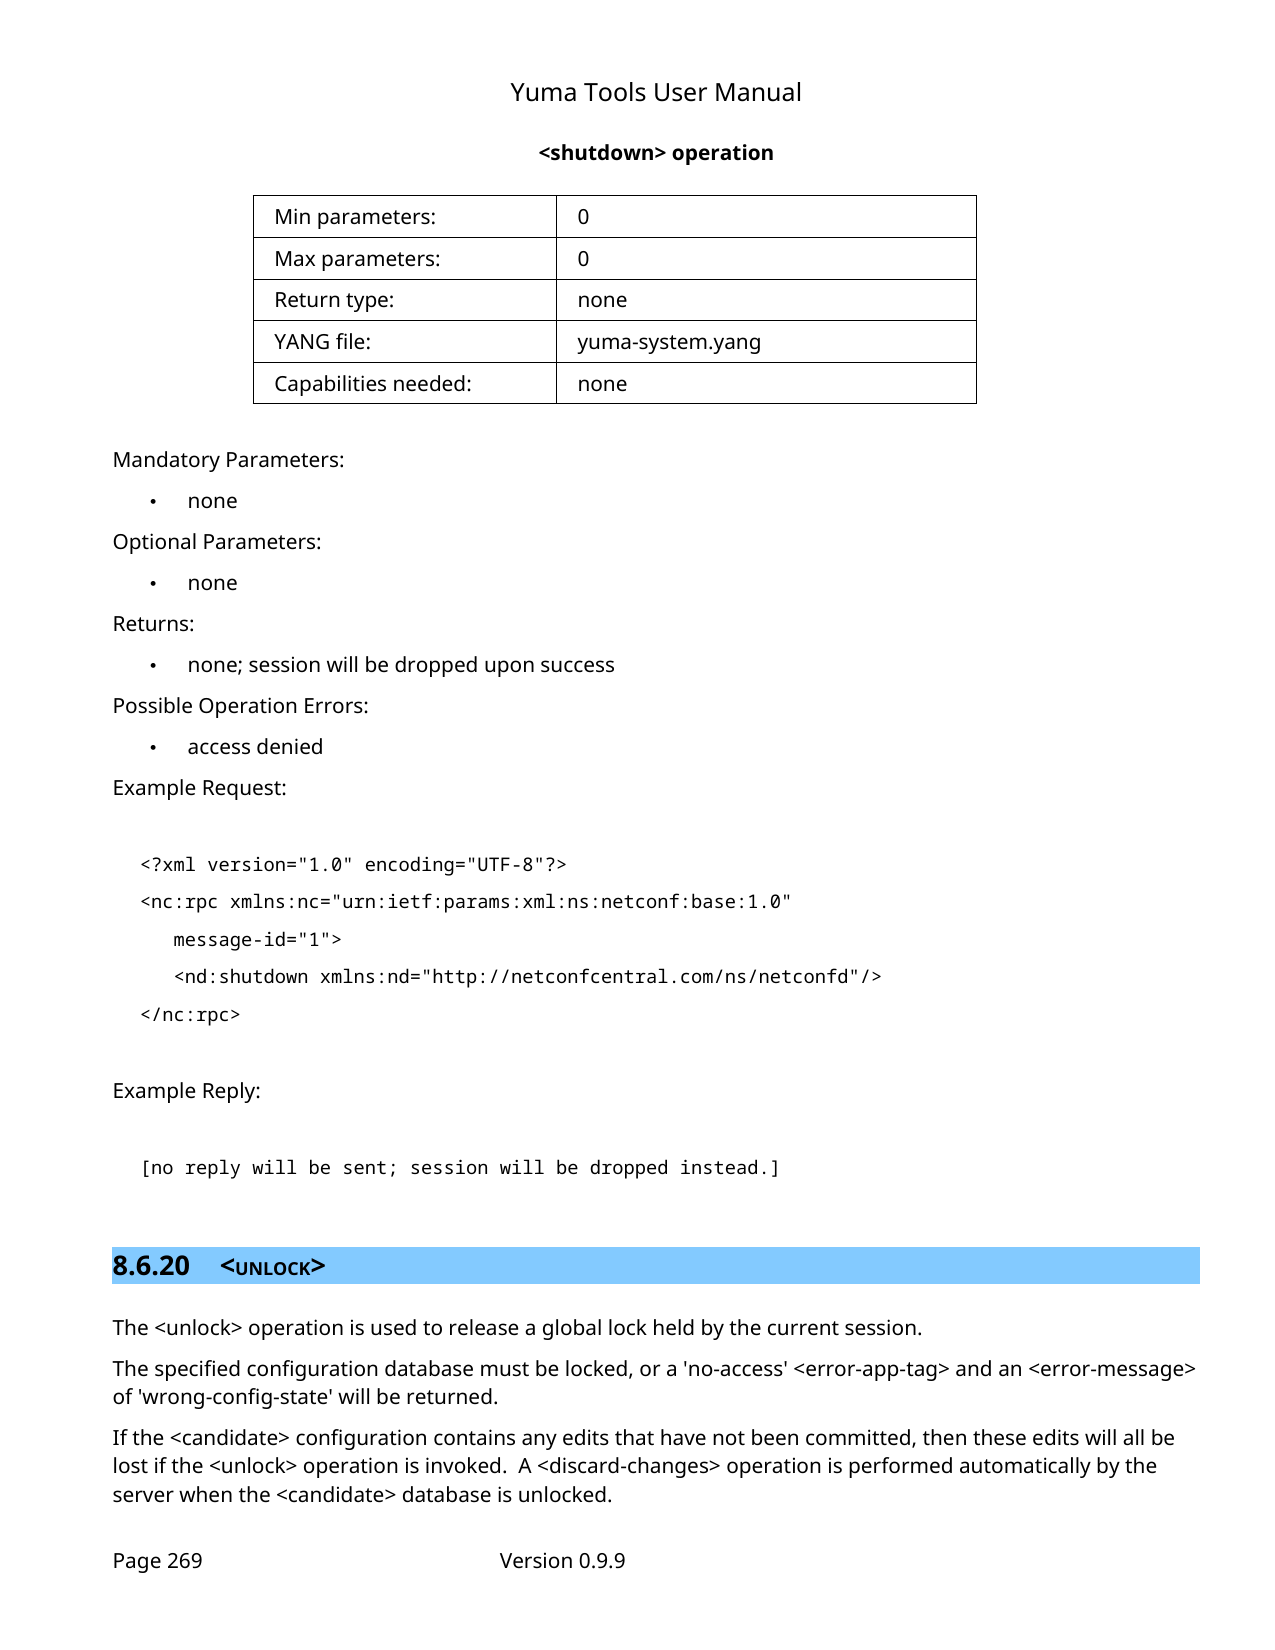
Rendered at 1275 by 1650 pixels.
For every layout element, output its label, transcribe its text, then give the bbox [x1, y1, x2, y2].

subtitle <shutdown> operation [127, 138, 1185, 167]
list none [150, 568, 1200, 596]
table_cell yuma-system.yang [557, 321, 976, 362]
list none [150, 486, 1200, 514]
text The specified configuration database must be locked, or a 'no-access' <error-app-tag> and an <error-message> of 'wrong-config-state' will be returned. [112, 1354, 1200, 1411]
table_cell Max parameters: [254, 238, 556, 278]
list none; session will be dropped upon success [150, 650, 1200, 678]
text Example Reply: [112, 1076, 1200, 1104]
text [no reply will be sent; session will be dropped instead.] [139, 1154, 1200, 1180]
text <?xml version="1.0" encoding="UTF-8"?> [139, 851, 1200, 877]
table_cell none [557, 363, 976, 403]
table_header 0 [557, 196, 976, 237]
text The <unlock> operation is used to release a global lock held by the current session. [112, 1313, 1200, 1341]
text Mandatory Parameters: [112, 445, 1200, 474]
text Example Request: [112, 773, 1200, 801]
table_cell Capabilities needed: [254, 363, 556, 403]
text <nd:shutdown xmlns:nd="http://netconfcentral.com/ns/netconfd"/> [139, 964, 1200, 989]
list access denied [150, 732, 1200, 760]
text </nc:rpc> [139, 1001, 1200, 1027]
table_cell 0 [557, 238, 976, 278]
text Possible Operation Errors: [112, 691, 1200, 719]
table_cell YANG file: [254, 321, 556, 362]
text message-id="1"> [139, 926, 1200, 952]
subtitle <unlock> [112, 1247, 1200, 1284]
table_cell none [557, 280, 976, 320]
text If the <candidate> configuration contains any edits that have not been committed, then these edits will all be lost if the <unlock> operation is invoked. A <discard-changes> operation is performed automatically by the server when the <candidate> database is unlocked. [112, 1423, 1200, 1508]
text Optional Parameters: [112, 527, 1200, 556]
text <nc:rpc xmlns:nc="urn:ietf:params:xml:ns:netconf:base:1.0" [139, 889, 1200, 914]
table_header Min parameters: [254, 196, 556, 237]
table_cell Return type: [254, 280, 556, 320]
text Returns: [112, 609, 1200, 637]
